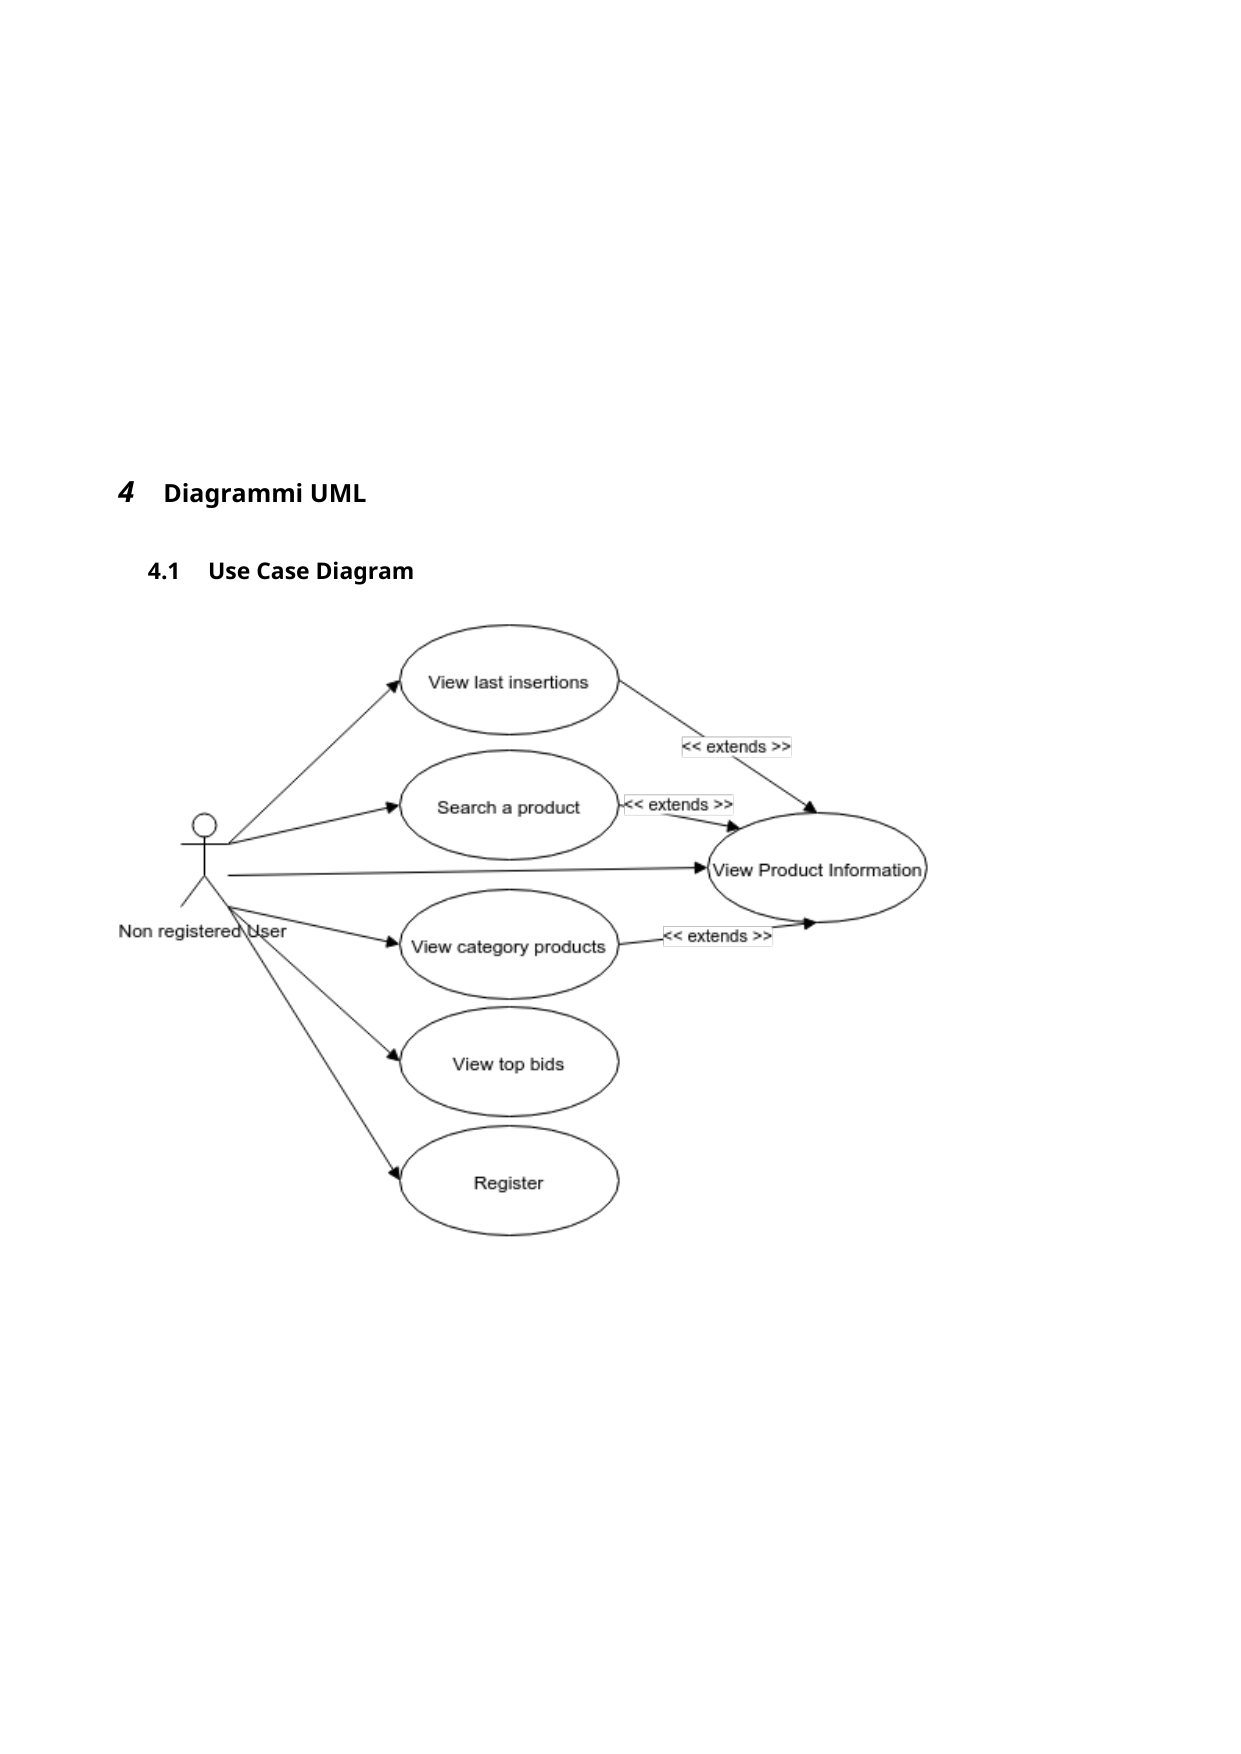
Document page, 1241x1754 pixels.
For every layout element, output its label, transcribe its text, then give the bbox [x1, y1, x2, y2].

list Use Case Diagram [148, 555, 1122, 586]
picture [118, 623, 931, 1238]
list Diagrammi UML [118, 471, 1122, 511]
